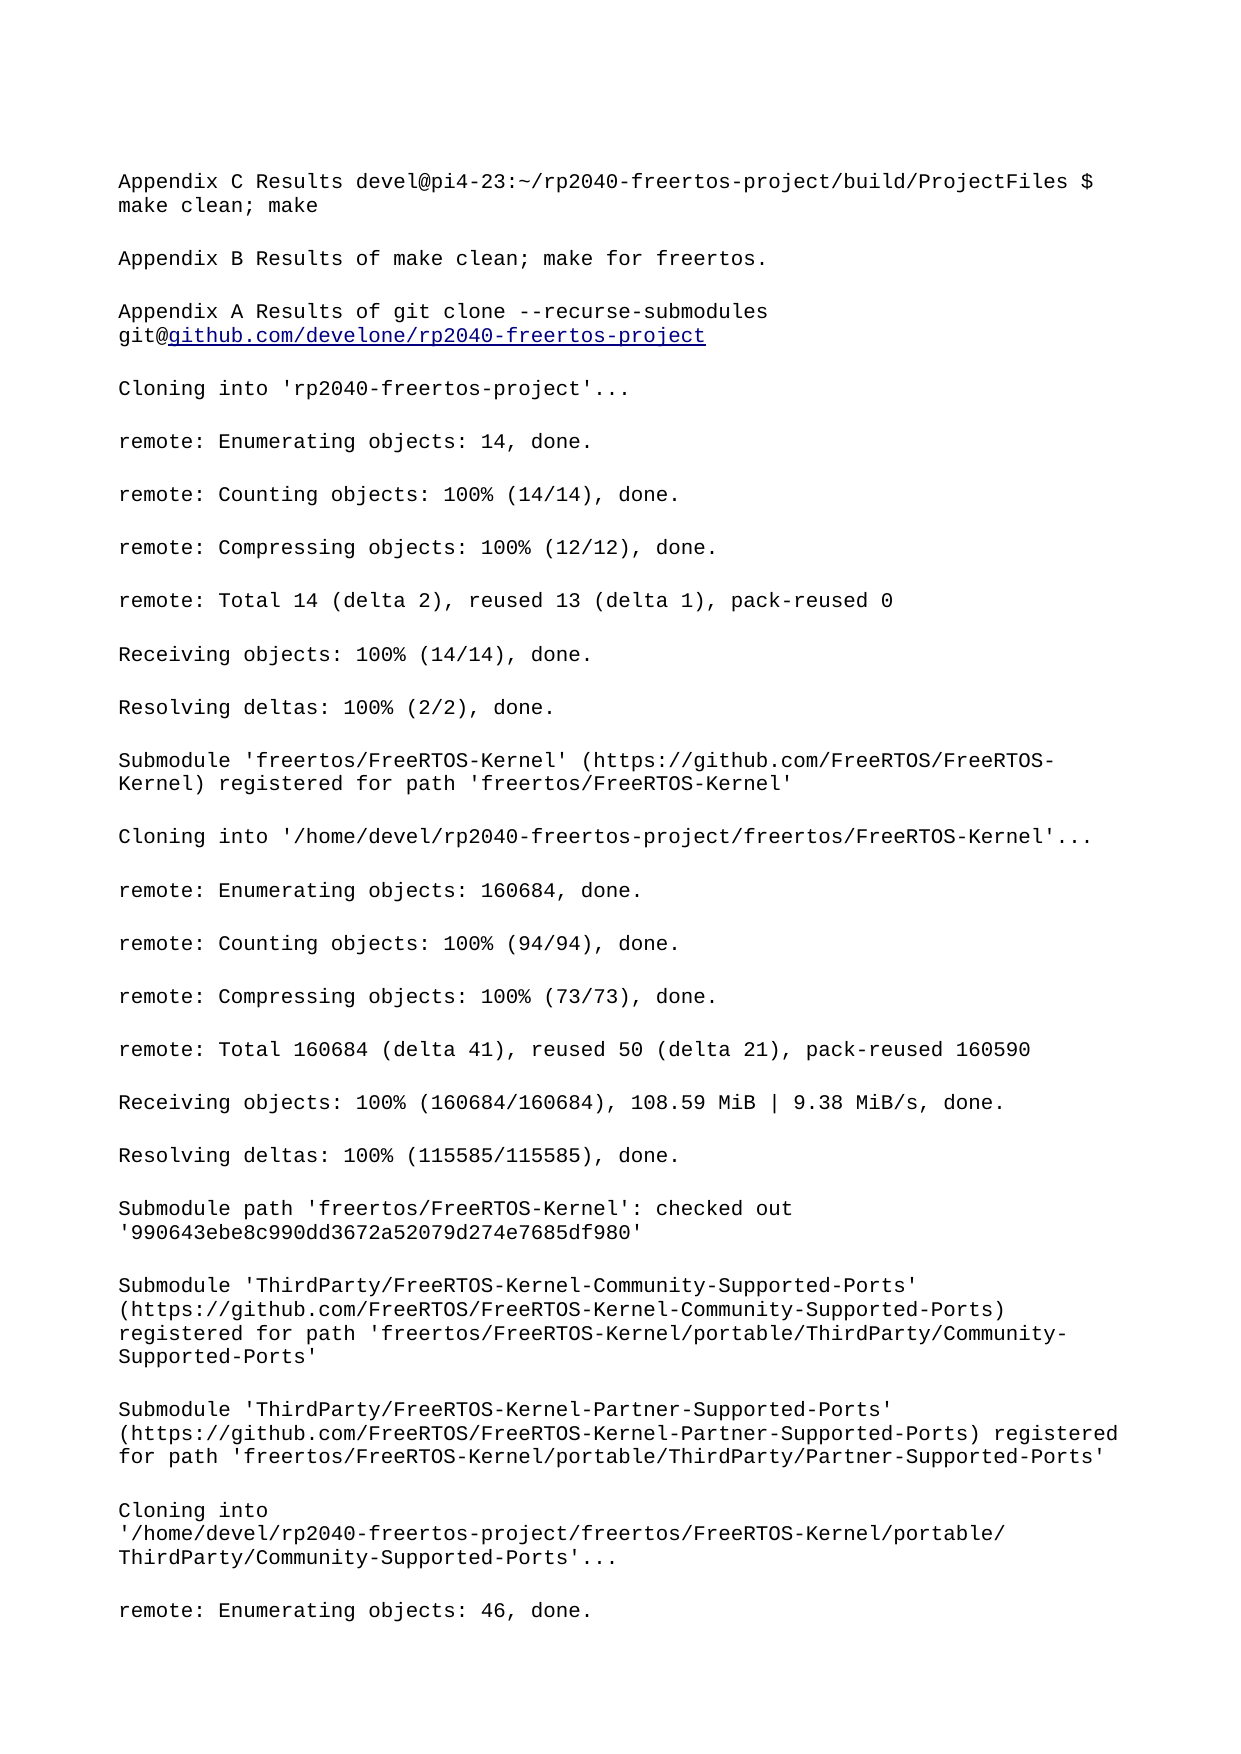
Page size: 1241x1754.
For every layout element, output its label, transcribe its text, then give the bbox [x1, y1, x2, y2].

text Cloning into 'rp2040-freertos-project'... [118, 378, 1122, 402]
text Resolving deltas: 100% (115585/115585), done. [118, 1145, 1122, 1169]
text Submodule 'freertos/FreeRTOS-Kernel' (https://github.com/FreeRTOS/FreeRTOS-Kernel) registered for path 'freertos/FreeRTOS-Kernel' [118, 750, 1122, 797]
text Submodule 'ThirdParty/FreeRTOS-Kernel-Partner-Supported-Ports' (https://github.com/FreeRTOS/FreeRTOS-Kernel-Partner-Supported-Ports) registered for path 'freertos/FreeRTOS-Kernel/portable/ThirdParty/Partner-Supported-Ports' [118, 1399, 1122, 1470]
text remote: Enumerating objects: 46, done. [118, 1600, 1122, 1624]
text Appendix A Results of git clone --recurse-submodules git@github.com/develone/rp2040-freertos-project [118, 301, 1122, 348]
text remote: Enumerating objects: 14, done. [118, 431, 1122, 455]
text Receiving objects: 100% (160684/160684), 108.59 MiB | 9.38 MiB/s, done. [118, 1092, 1122, 1116]
text Submodule 'ThirdParty/FreeRTOS-Kernel-Community-Supported-Ports' (https://github.com/FreeRTOS/FreeRTOS-Kernel-Community-Supported-Ports) registered for path 'freertos/FreeRTOS-Kernel/portable/ThirdParty/Community-Supported-Ports' [118, 1275, 1122, 1370]
text remote: Total 160684 (delta 41), reused 50 (delta 21), pack-reused 160590 [118, 1039, 1122, 1063]
text remote: Compressing objects: 100% (73/73), done. [118, 986, 1122, 1009]
text Appendix B Results of make clean; make for freertos. [118, 248, 1122, 272]
text Submodule path 'freertos/FreeRTOS-Kernel': checked out '990643ebe8c990dd3672a52079d274e7685df980' [118, 1198, 1122, 1246]
text remote: Counting objects: 100% (94/94), done. [118, 933, 1122, 956]
text remote: Total 14 (delta 2), reused 13 (delta 1), pack-reused 0 [118, 590, 1122, 614]
text remote: Enumerating objects: 160684, done. [118, 880, 1122, 903]
text remote: Compressing objects: 100% (12/12), done. [118, 537, 1122, 561]
text Cloning into '/home/devel/rp2040-freertos-project/freertos/FreeRTOS-Kernel'... [118, 827, 1122, 850]
text Appendix C Results devel@pi4-23:~/rp2040-freertos-project/build/ProjectFiles $ make clean; make [118, 171, 1122, 218]
text remote: Counting objects: 100% (14/14), done. [118, 484, 1122, 508]
text Receiving objects: 100% (14/14), done. [118, 643, 1122, 667]
text Cloning into '/home/devel/rp2040-freertos-project/freertos/FreeRTOS-Kernel/portable/ThirdParty/Community-Supported-Ports'... [118, 1500, 1122, 1571]
text Resolving deltas: 100% (2/2), done. [118, 697, 1122, 720]
